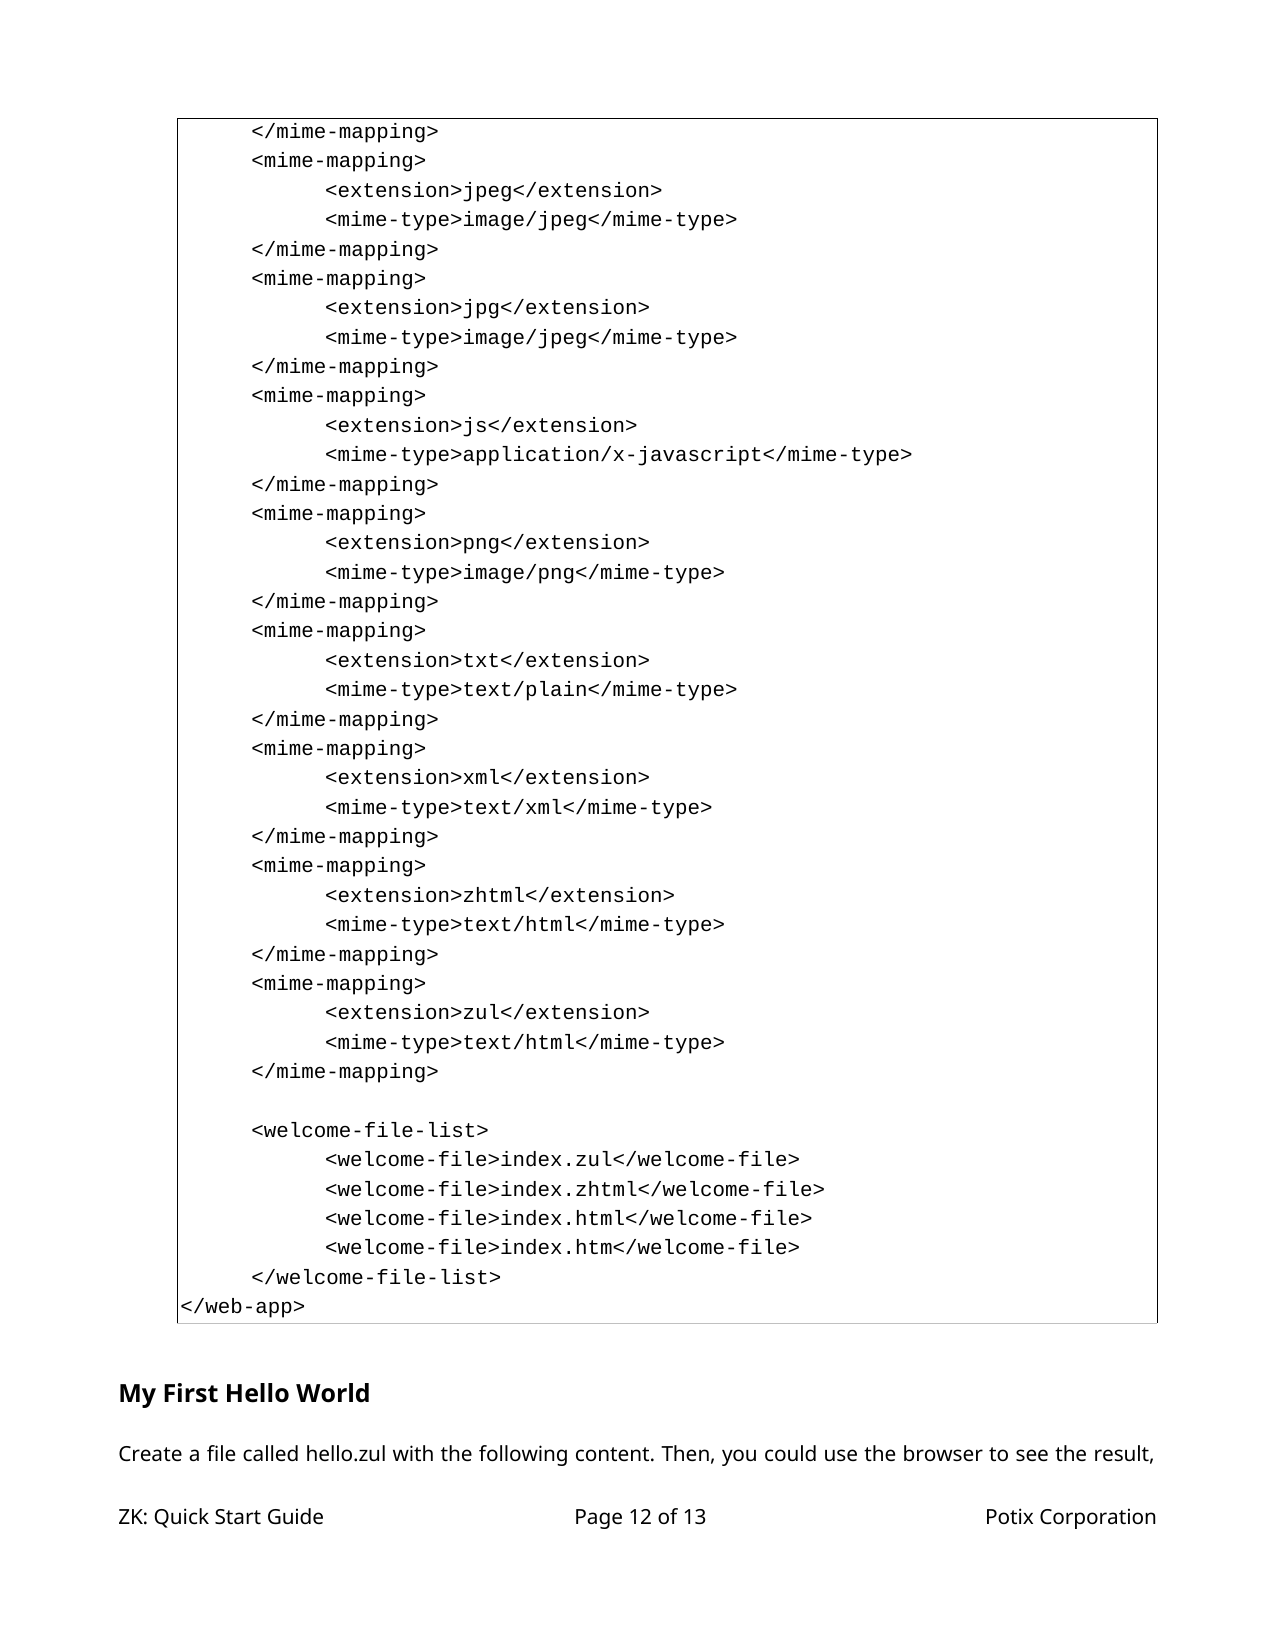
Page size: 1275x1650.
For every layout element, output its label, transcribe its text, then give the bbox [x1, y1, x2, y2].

text Create a file called hello.zul with the following content. Then, you could use the browser to see the result, [118, 1439, 1157, 1467]
subtitle My First Hello World [118, 1376, 1157, 1410]
text </mime-mapping> <mime-mapping> <extension>jpeg</extension> <mime-type>image/jpeg</mime-type> </mime-mapping> <mime-mapping> <extension>jpg</extension> <mime-type>image/jpeg</mime-type> </mime-mapping> <mime-mapping> <extension>js</extension> <mime-type>application/x-javascript</mime-type> </mime-mapping> <mime-mapping> <extension>png</extension> <mime-type>image/png</mime-type> </mime-mapping> <mime-mapping> <extension>txt</extension> <mime-type>text/plain</mime-type> </mime-mapping> <mime-mapping> <extension>xml</extension> <mime-type>text/xml</mime-type> </mime-mapping> <mime-mapping> <extension>zhtml</extension> <mime-type>text/html</mime-type> </mime-mapping> <mime-mapping> <extension>zul</extension> <mime-type>text/html</mime-type> </mime-mapping> <welcome-file-list> <welcome-file>index.zul</welcome-file> <welcome-file>index.zhtml</welcome-file> <welcome-file>index.html</welcome-file> <welcome-file>index.htm</welcome-file> </welcome-file-list> </web-app> [178, 119, 1157, 1323]
